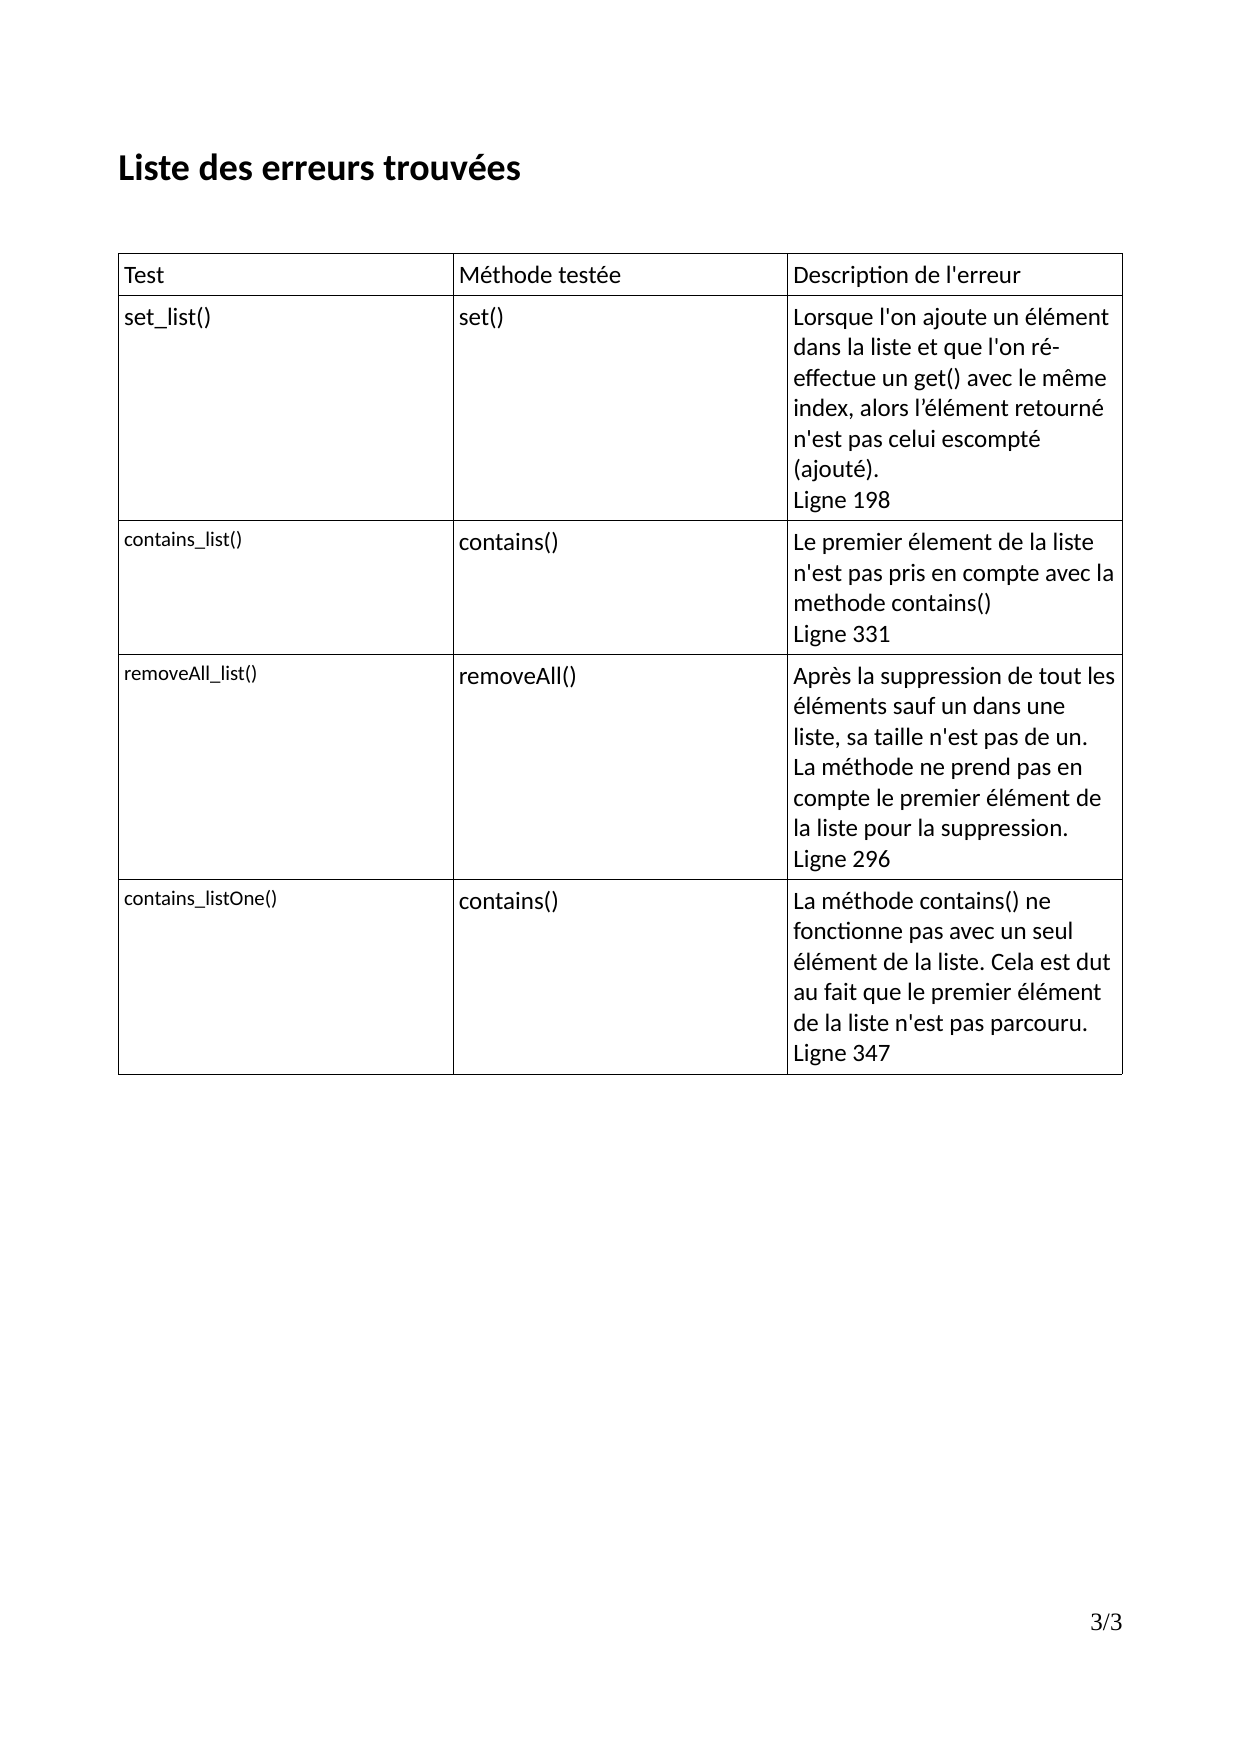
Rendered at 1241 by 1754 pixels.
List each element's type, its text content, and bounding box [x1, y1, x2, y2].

table_header Test [119, 254, 453, 295]
subtitle Liste des erreurs trouvées [118, 143, 1122, 189]
table_cell Après la suppression de tout les éléments sauf un dans une liste, sa taille n'est pas de un. La méthode ne prend pas en compte le premier élément de la liste pour la suppression. Ligne 296 [788, 655, 1122, 879]
table_cell removeAll_list() [119, 655, 453, 879]
table_cell set_list() [119, 296, 453, 520]
table_cell Le premier élement de la liste n'est pas pris en compte avec la methode contains() Ligne 331 [788, 521, 1122, 654]
table_header Méthode testée [454, 254, 787, 295]
table_cell removeAll() [454, 655, 787, 879]
table_header Description de l'erreur [788, 254, 1122, 295]
table_cell contains() [454, 880, 787, 1074]
table_cell contains() [454, 521, 787, 654]
table_cell contains_listOne() [119, 880, 453, 1074]
table_cell Lorsque l'on ajoute un élément dans la liste et que l'on ré-effectue un get() avec le même index, alors l’élément retourné n'est pas celui escompté (ajouté). Ligne 198 [788, 296, 1122, 520]
table_cell contains_list() [119, 521, 453, 654]
table_cell La méthode contains() ne fonctionne pas avec un seul élément de la liste. Cela est dut au fait que le premier élément de la liste n'est pas parcouru. Ligne 347 [788, 880, 1122, 1074]
table_cell set() [454, 296, 787, 520]
